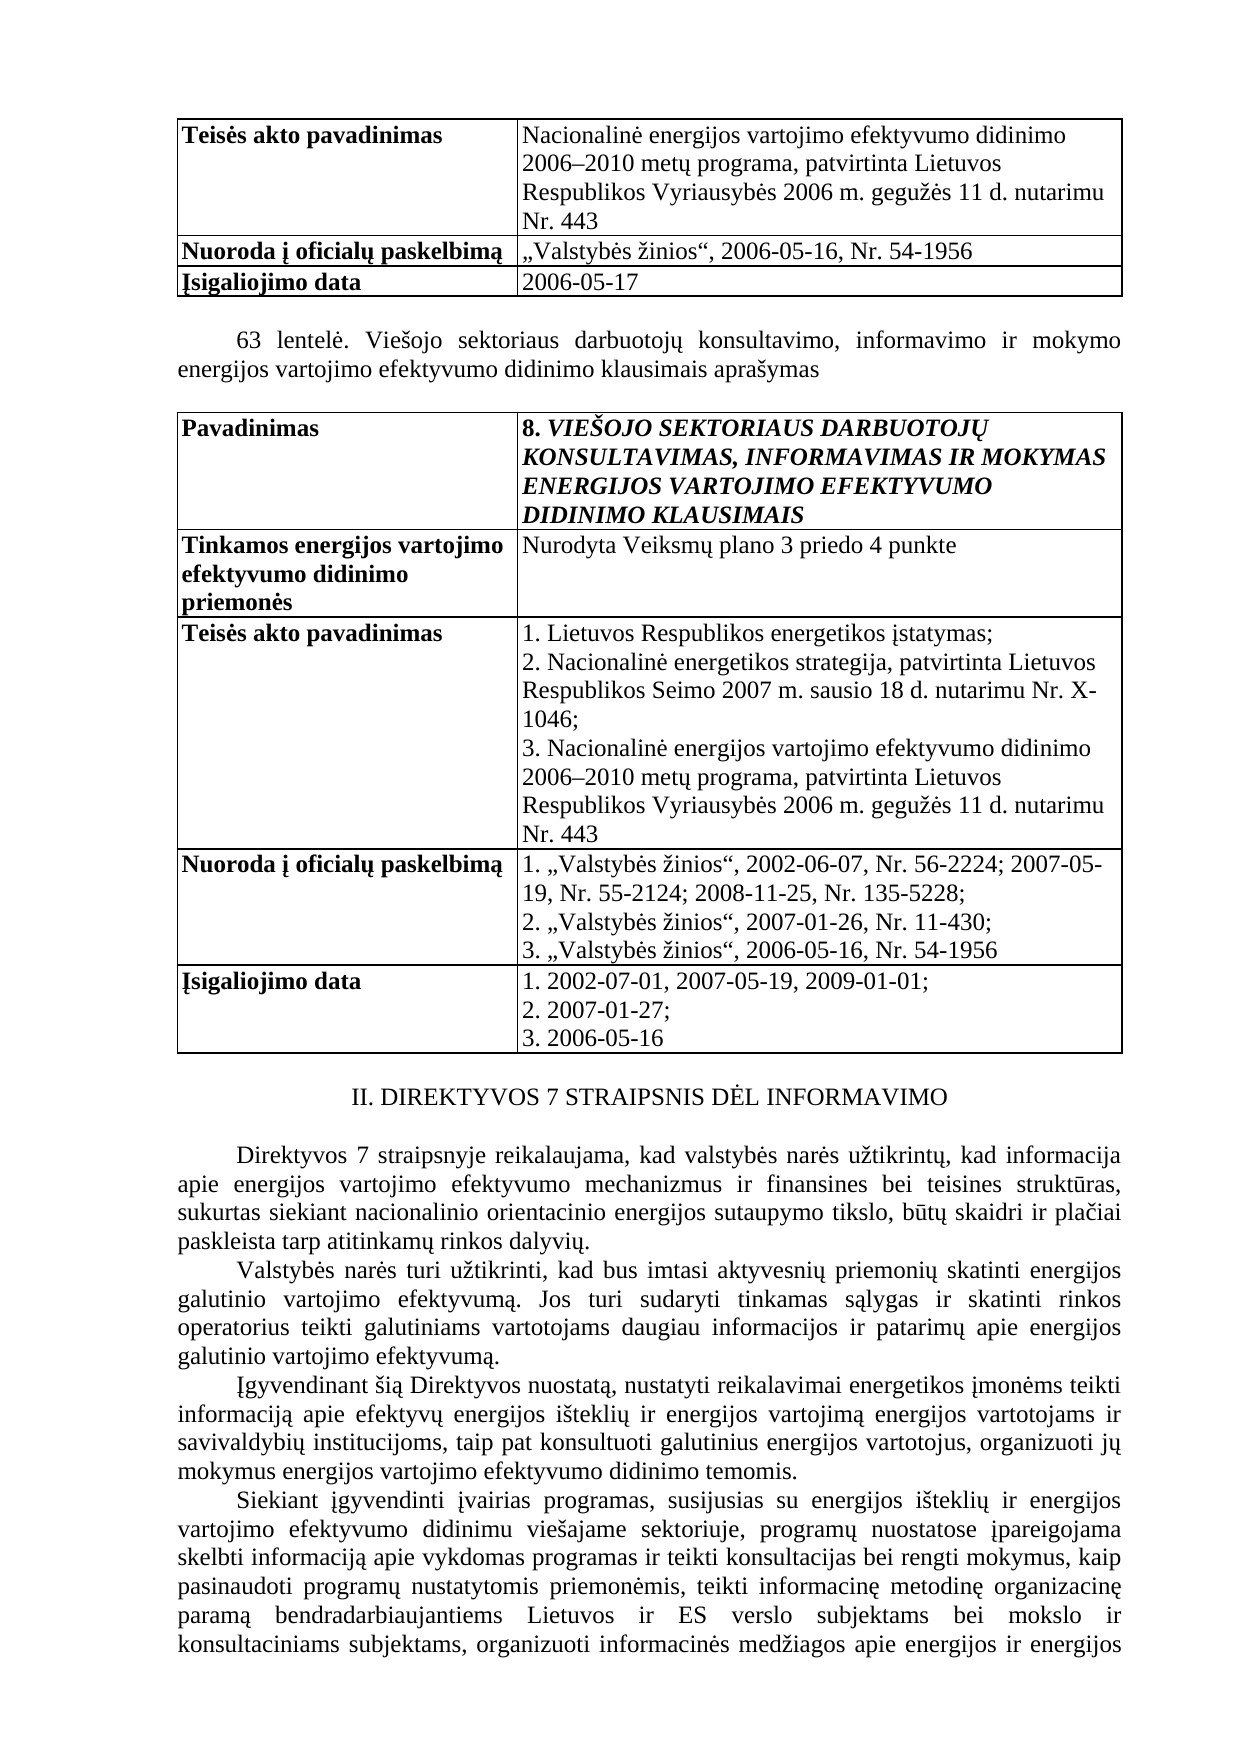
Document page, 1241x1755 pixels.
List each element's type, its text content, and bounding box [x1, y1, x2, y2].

table_cell Nurodyta Veiksmų plano 3 priedo 4 punkte [518, 530, 1121, 616]
text II. DIREKTYVOS 7 STRAIPSNIS DĖL INFORMAVIMO [177, 1082, 1122, 1111]
text Valstybės narės turi užtikrinti, kad bus imtasi aktyvesnių priemonių skatinti energijos galutinio vartojimo efektyvumą. Jos turi sudaryti tinkamas sąlygas ir skatinti rinkos operatorius teikti galutiniams vartotojams daugiau informacijos ir patarimų apie energijos galutinio vartojimo efektyvumą. [177, 1255, 1122, 1370]
table_cell Nuoroda į oficialų paskelbimą [178, 850, 517, 964]
table_cell Tinkamos energijos vartojimo efektyvumo didinimo priemonės [178, 530, 517, 616]
table_cell 1. Lietuvos Respublikos energetikos įstatymas; 2. Nacionalinė energetikos strategija, patvirtinta Lietuvos Respublikos Seimo 2007 m. sausio 18 d. nutarimu Nr. X-1046; 3. Nacionalinė energijos vartojimo efektyvumo didinimo 2006–2010 metų programa, patvirtinta Lietuvos Respublikos Vyriausybės 2006 m. gegužės 11 d. nutarimu Nr. 443 [518, 618, 1121, 848]
table_cell Nacionalinė energijos vartojimo efektyvumo didinimo 2006–2010 metų programa, patvirtinta Lietuvos Respublikos Vyriausybės 2006 m. gegužės 11 d. nutarimu Nr. 443 [518, 120, 1121, 235]
table_cell 1. 2002-07-01, 2007-05-19, 2009-01-01; 2. 2007-01-27; 3. 2006-05-16 [518, 966, 1121, 1052]
text Direktyvos 7 straipsnyje reikalaujama, kad valstybės narės užtikrintų, kad informacija apie energijos vartojimo efektyvumo mechanizmus ir finansines bei teisines struktūras, sukurtas siekiant nacionalinio orientacinio energijos sutaupymo tikslo, būtų skaidri ir plačiai paskleista tarp atitinkamų rinkos dalyvių. [177, 1140, 1122, 1255]
table_cell 1. „Valstybės žinios“, 2002-06-07, Nr. 56-2224; 2007-05-19, Nr. 55-2124; 2008-11-25, Nr. 135-5228; 2. „Valstybės žinios“, 2007-01-26, Nr. 11-430; 3. „Valstybės žinios“, 2006-05-16, Nr. 54-1956 [518, 850, 1121, 964]
text Įgyvendinant šią Direktyvos nuostatą, nustatyti reikalavimai energetikos įmonėms teikti informaciją apie efektyvų energijos išteklių ir energijos vartojimą energijos vartotojams ir savivaldybių institucijoms, taip pat konsultuoti galutinius energijos vartotojus, organizuoti jų mokymus energijos vartojimo efektyvumo didinimo temomis. [177, 1370, 1122, 1485]
table_header 8. VIEŠOJO SEKTORIAUS DARBUOTOJŲ KONSULTAVIMAS, INFORMAVIMAS IR MOKYMAS ENERGIJOS VARTOJIMO EFEKTYVUMO DIDINIMO KLAUSIMAIS [518, 413, 1121, 528]
table_cell Įsigaliojimo data [178, 966, 517, 1052]
table_cell 2006-05-17 [518, 267, 1121, 295]
table_cell „Valstybės žinios“, 2006-05-16, Nr. 54-1956 [518, 236, 1121, 265]
text Siekiant įgyvendinti įvairias programas, susijusias su energijos išteklių ir energijos vartojimo efektyvumo didinimu viešajame sektoriuje, programų nuostatose įpareigojama skelbti informaciją apie vykdomas programas ir teikti konsultacijas bei rengti mokymus, kaip pasinaudoti programų nustatytomis priemonėmis, teikti informacinę metodinę organizacinę paramą bendradarbiaujantiems Lietuvos ir ES verslo subjektams bei mokslo ir konsultaciniams subjektams, organizuoti informacinės medžiagos apie energijos ir energijos [177, 1485, 1122, 1657]
table_cell Nuoroda į oficialų paskelbimą [178, 236, 517, 265]
table_cell Teisės akto pavadinimas [178, 618, 517, 848]
table_header Pavadinimas [178, 413, 517, 528]
table_cell Įsigaliojimo data [178, 267, 517, 295]
text 63 lentelė. Viešojo sektoriaus darbuotojų konsultavimo, informavimo ir mokymo energijos vartojimo efektyvumo didinimo klausimais aprašymas [177, 326, 1122, 383]
table_cell Teisės akto pavadinimas [178, 120, 517, 235]
